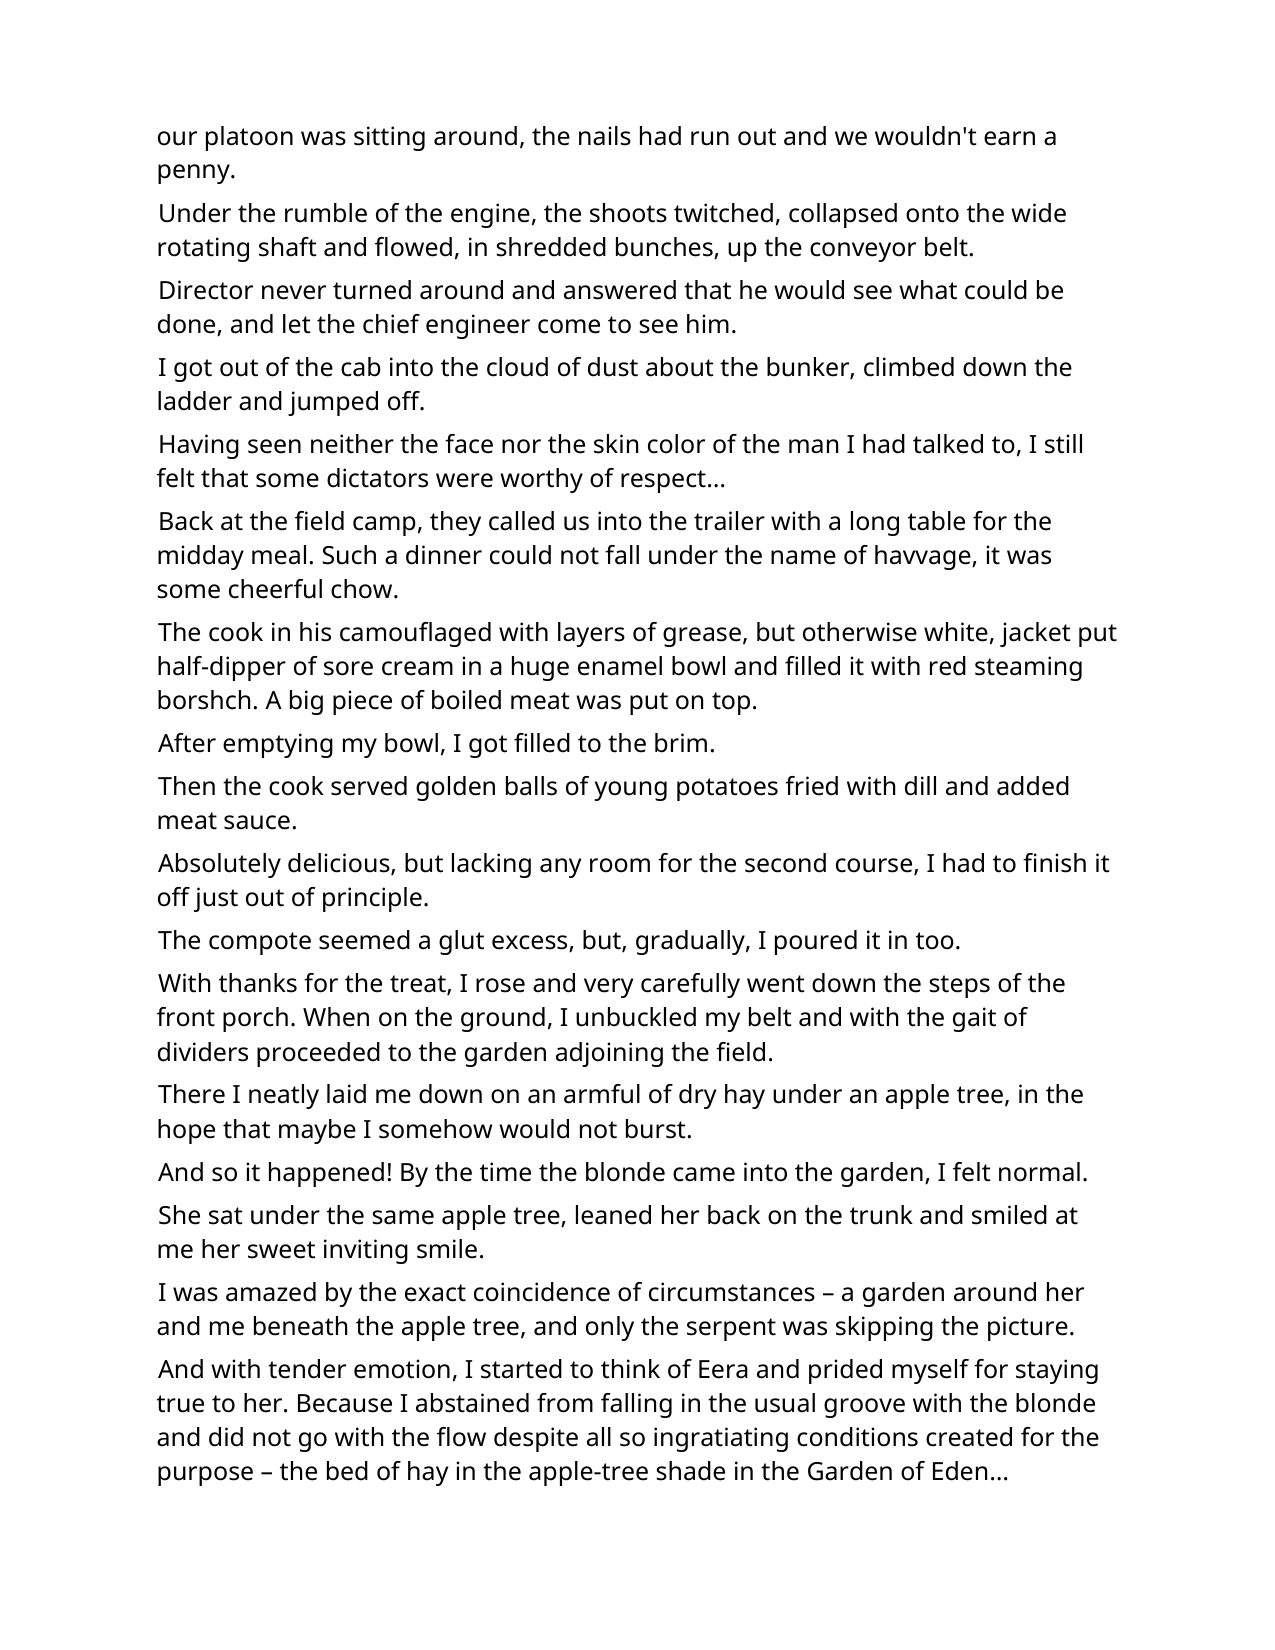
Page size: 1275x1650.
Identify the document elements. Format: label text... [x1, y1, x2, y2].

text Then the cook served golden balls of young potatoes fried with dill and added meat sauce. [156, 769, 1118, 837]
text She sat under the same apple tree, leaned her back on the trunk and smiled at me her sweet inviting smile. [156, 1197, 1118, 1265]
text And with tender emotion, I started to think of Eera and prided myself for staying true to her. Because I abstained from falling in the usual groove with the blonde and did not go with the flow despite all so ingratiating conditions created for the purpose – the bed of hay in the apple-tree shade in the Garden of Eden… [156, 1351, 1118, 1488]
text And so it happened! By the time the blonde came into the garden, I felt normal. [156, 1154, 1118, 1188]
text Having seen neither the face nor the skin color of the man I had talked to, I still felt that some dictators were worthy of respect… [156, 426, 1118, 494]
text Absolutely delicious, but lacking any room for the second course, I had to finish it off just out of principle. [156, 846, 1118, 914]
text our platoon was sitting around, the nails had run out and we wouldn't earn a penny. [156, 118, 1118, 186]
text Back at the field camp, they called us into the trailer with a long table for the midday meal. Such a dinner could not fall under the name of havvage, it was some cheerful chow. [156, 503, 1118, 606]
text The cook in his camouflaged with layers of grease, but otherwise white, jacket put half-dipper of sore cream in a huge enamel bowl and filled it with red steaming borshch. A big piece of boiled meat was put on top. [156, 615, 1118, 717]
text I was amazed by the exact coincidence of circumstances – a garden around her and me beneath the apple tree, and only the serpent was skipping the picture. [156, 1274, 1118, 1342]
text Under the rumble of the engine, the shoots twitched, collapsed onto the wide rotating shaft and flowed, in shredded bunches, up the conveyor belt. [156, 195, 1118, 263]
text The compote seemed a glut excess, but, gradually, I poured it in too. [156, 923, 1118, 957]
text There I neatly laid me down on an armful of dry hay under an apple tree, in the hope that maybe I somehow would not burst. [156, 1077, 1118, 1145]
text After emptying my bowl, I got filled to the brim. [156, 726, 1118, 760]
text I got out of the cab into the cloud of dust about the bunker, climbed down the ladder and jumped off. [156, 349, 1118, 417]
text With thanks for the treat, I rose and very carefully went down the steps of the front porch. When on the ground, I unbuckled my belt and with the gait of dividers proceeded to the garden adjoining the field. [156, 966, 1118, 1068]
text Director never turned around and answered that he would see what could be done, and let the chief engineer come to see him. [156, 272, 1118, 340]
